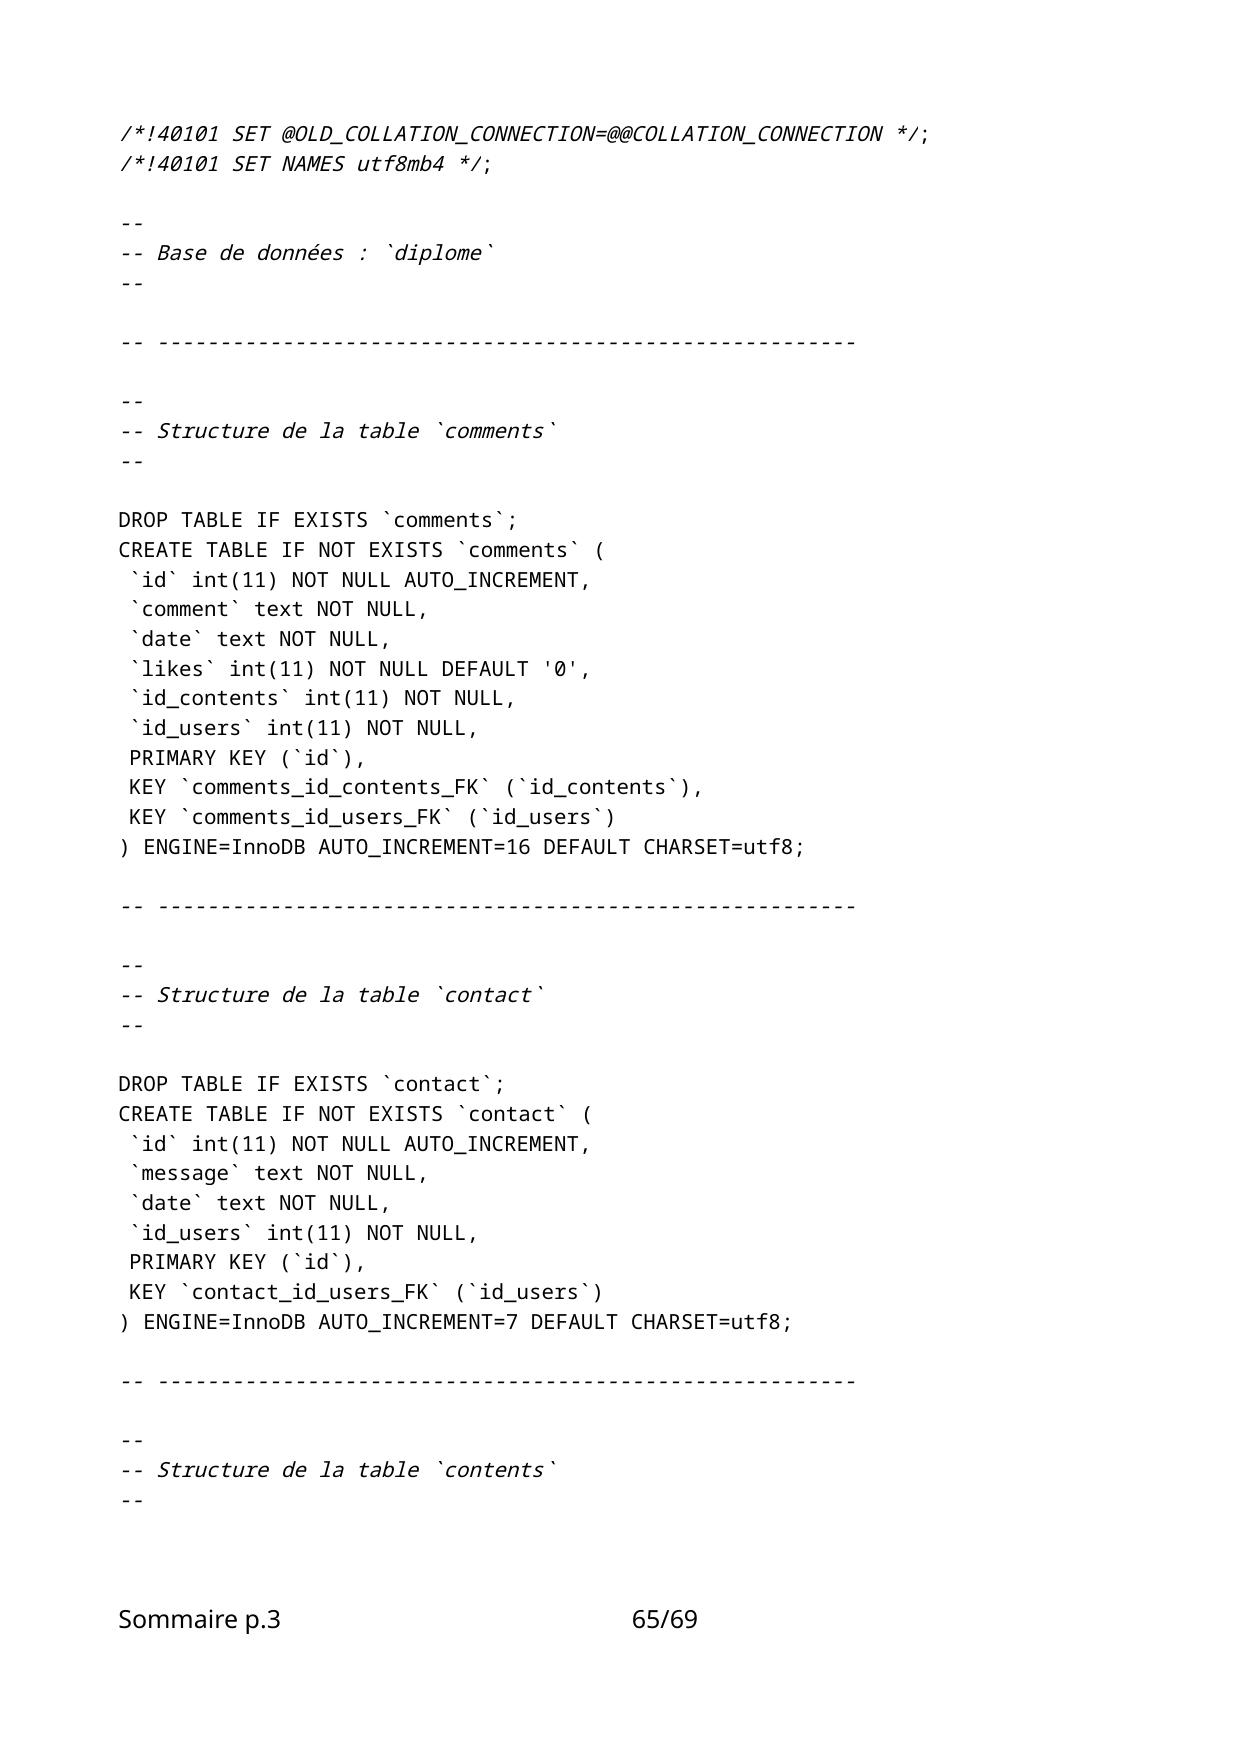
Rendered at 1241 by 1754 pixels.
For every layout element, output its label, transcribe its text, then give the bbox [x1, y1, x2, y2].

text -- -------------------------------------------------------- [118, 890, 1122, 920]
text -- [118, 1424, 1122, 1454]
text -- [118, 1009, 1122, 1038]
text -- [118, 1484, 1122, 1513]
text KEY `comments_id_contents_FK` (`id_contents`), [118, 771, 1122, 801]
text CREATE TABLE IF NOT EXISTS `comments` ( [118, 534, 1122, 563]
text ) ENGINE=InnoDB AUTO_INCREMENT=16 DEFAULT CHARSET=utf8; [118, 831, 1122, 860]
text -- -------------------------------------------------------- [118, 1365, 1122, 1395]
text DROP TABLE IF EXISTS `comments`; [118, 504, 1122, 534]
text -- [118, 445, 1122, 474]
text `id_contents` int(11) NOT NULL, [118, 682, 1122, 712]
text PRIMARY KEY (`id`), [118, 742, 1122, 771]
text CREATE TABLE IF NOT EXISTS `contact` ( [118, 1098, 1122, 1127]
text `id` int(11) NOT NULL AUTO_INCREMENT, [118, 1127, 1122, 1157]
text `date` text NOT NULL, [118, 1187, 1122, 1217]
text `id_users` int(11) NOT NULL, [118, 1217, 1122, 1246]
text -- [118, 949, 1122, 979]
text ) ENGINE=InnoDB AUTO_INCREMENT=7 DEFAULT CHARSET=utf8; [118, 1306, 1122, 1335]
text -- Structure de la table `contact` [118, 979, 1122, 1009]
text -- [118, 267, 1122, 296]
text /*!40101 SET @OLD_COLLATION_CONNECTION=@@COLLATION_CONNECTION */; [118, 118, 1122, 148]
text `likes` int(11) NOT NULL DEFAULT '0', [118, 652, 1122, 682]
text /*!40101 SET NAMES utf8mb4 */; [118, 148, 1122, 177]
text DROP TABLE IF EXISTS `contact`; [118, 1068, 1122, 1098]
text -- Structure de la table `contents` [118, 1454, 1122, 1484]
text -- Base de données : `diplome` [118, 237, 1122, 267]
text `id_users` int(11) NOT NULL, [118, 712, 1122, 742]
text -- -------------------------------------------------------- [118, 326, 1122, 356]
text `date` text NOT NULL, [118, 623, 1122, 652]
text -- Structure de la table `comments` [118, 415, 1122, 445]
text -- [118, 207, 1122, 237]
text -- [118, 385, 1122, 415]
text PRIMARY KEY (`id`), [118, 1246, 1122, 1276]
text KEY `contact_id_users_FK` (`id_users`) [118, 1276, 1122, 1306]
text `comment` text NOT NULL, [118, 593, 1122, 623]
text `message` text NOT NULL, [118, 1157, 1122, 1187]
text `id` int(11) NOT NULL AUTO_INCREMENT, [118, 563, 1122, 593]
text KEY `comments_id_users_FK` (`id_users`) [118, 801, 1122, 831]
